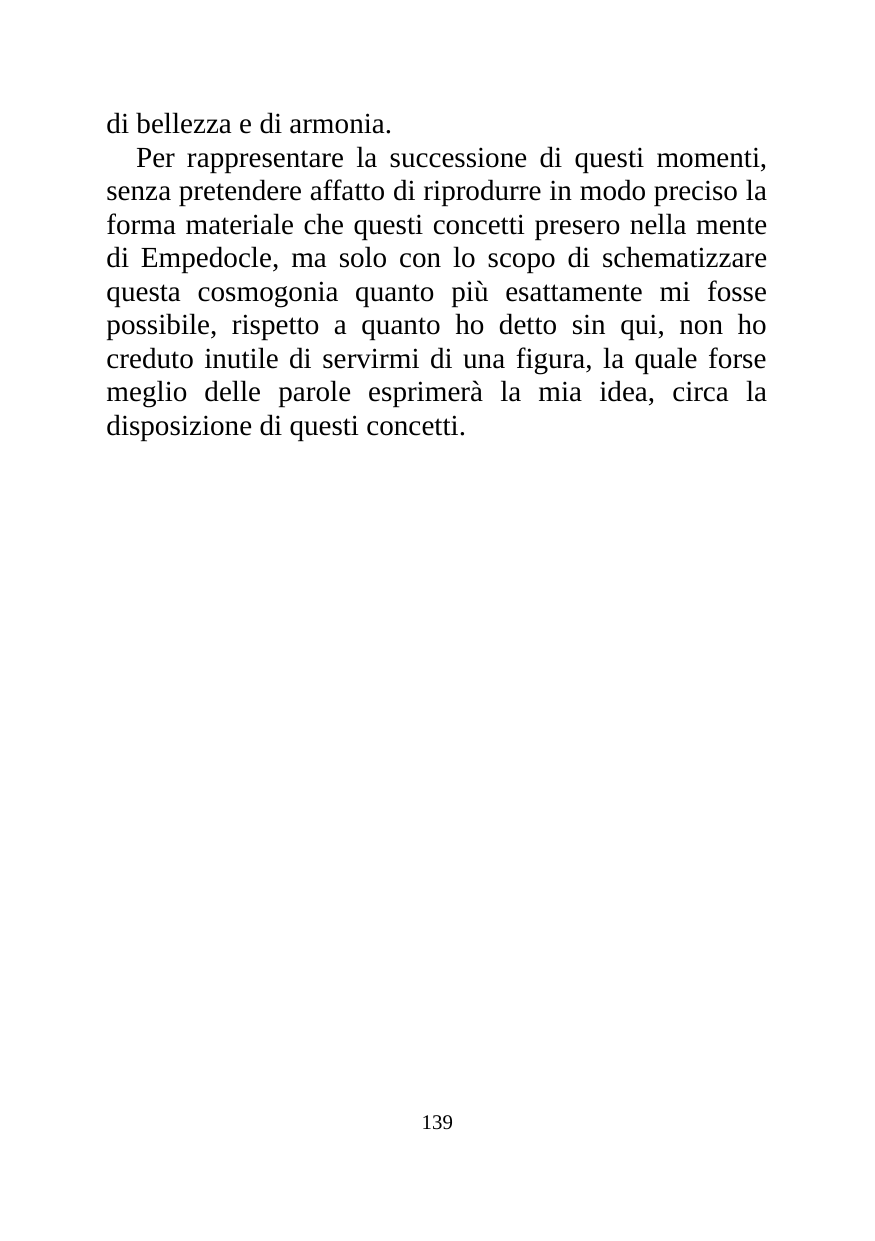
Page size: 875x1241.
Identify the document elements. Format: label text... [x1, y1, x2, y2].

text di bellezza e di armonia. [106, 106, 768, 140]
text Per rappresentare la successione di questi momenti, senza pretendere affatto di riprodurre in modo preciso la forma materiale che questi concetti presero nella mente di Empedocle, ma solo con lo scopo di schematizzare questa cosmogonia quanto più esattamente mi fosse possibile, rispetto a quanto ho detto sin qui, non ho creduto inutile di servirmi di una figura, la quale forse meglio delle parole esprimerà la mia idea, circa la disposizione di questi concetti. [106, 140, 768, 442]
